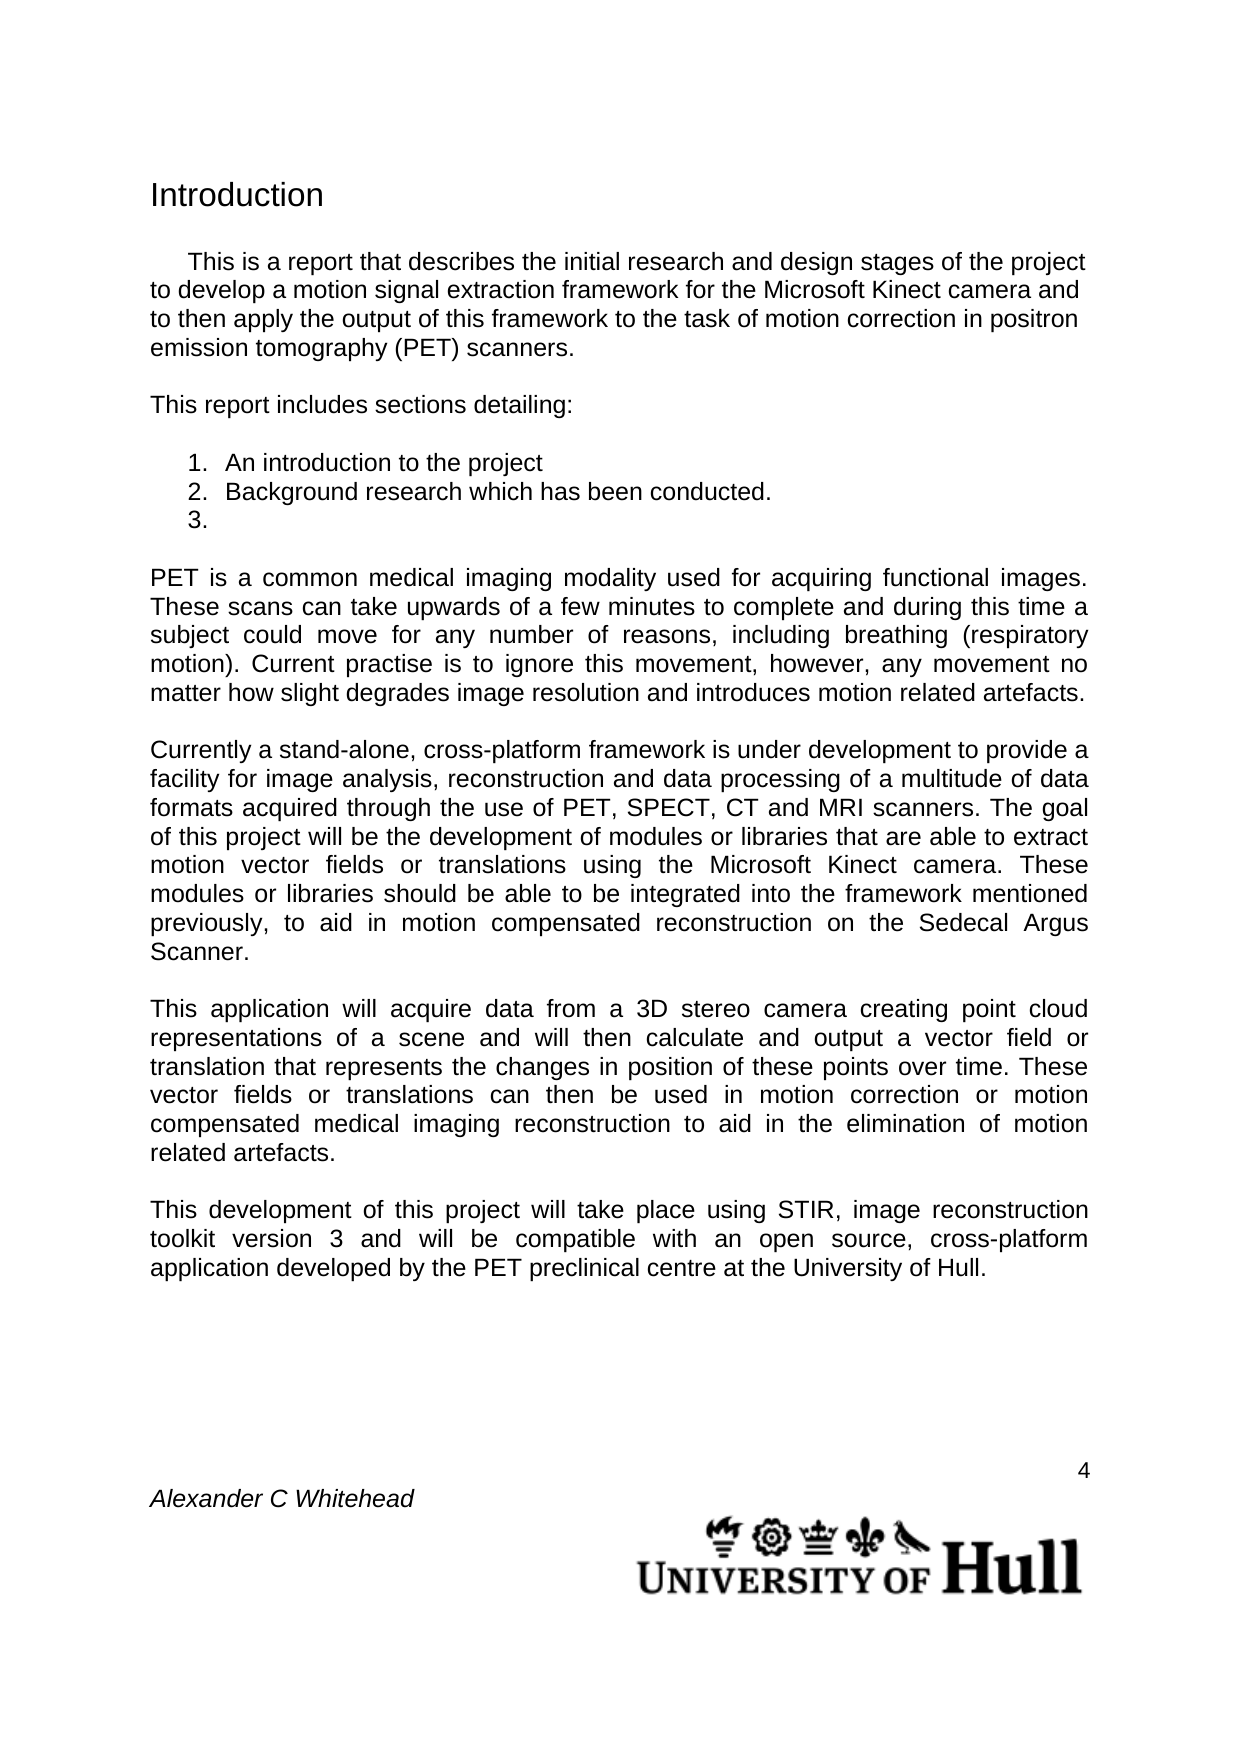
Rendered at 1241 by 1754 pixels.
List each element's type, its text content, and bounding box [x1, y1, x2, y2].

text This report includes sections detailing: [150, 391, 1090, 419]
text This development of this project will take place using STIR, image reconstruction toolkit version 3 and will be compatible with an open source, cross-platform application developed by the PET preclinical centre at the University of Hull. [150, 1196, 1090, 1282]
subtitle Introduction [150, 175, 1090, 213]
text Currently a stand-alone, cross-platform framework is under development to provide a facility for image analysis, reconstruction and data processing of a multitude of data formats acquired through the use of PET, SPECT, CT and MRI scanners. The goal of this project will be the development of modules or libraries that are able to extract motion vector fields or translations using the Microsoft Kinect camera. These modules or libraries should be able to be integrated into the framework mentioned previously, to aid in motion compensated reconstruction on the Sedecal Argus Scanner. [150, 736, 1090, 966]
text This application will acquire data from a 3D stereo camera creating point cloud representations of a scene and will then calculate and output a vector field or translation that represents the changes in position of these points over time. These vector fields or translations can then be used in motion correction or motion compensated medical imaging reconstruction to aid in the elimination of motion related artefacts. [150, 994, 1090, 1167]
list Background research which has been conducted. [187, 477, 1090, 506]
list An introduction to the project [187, 448, 1090, 477]
text This is a report that describes the initial research and design stages of the project to develop a motion signal extraction framework for the Microsoft Kinect camera and to then apply the output of this framework to the task of motion correction in positron emission tomography (PET) scanners. [150, 247, 1090, 362]
text PET is a common medical imaging modality used for acquiring functional images. These scans can take upwards of a few minutes to complete and during this time a subject could move for any number of reasons, including breathing (respiratory motion). Current practise is to ignore this movement, however, any movement no matter how slight degrades image resolution and introduces motion related artefacts. [150, 563, 1090, 707]
